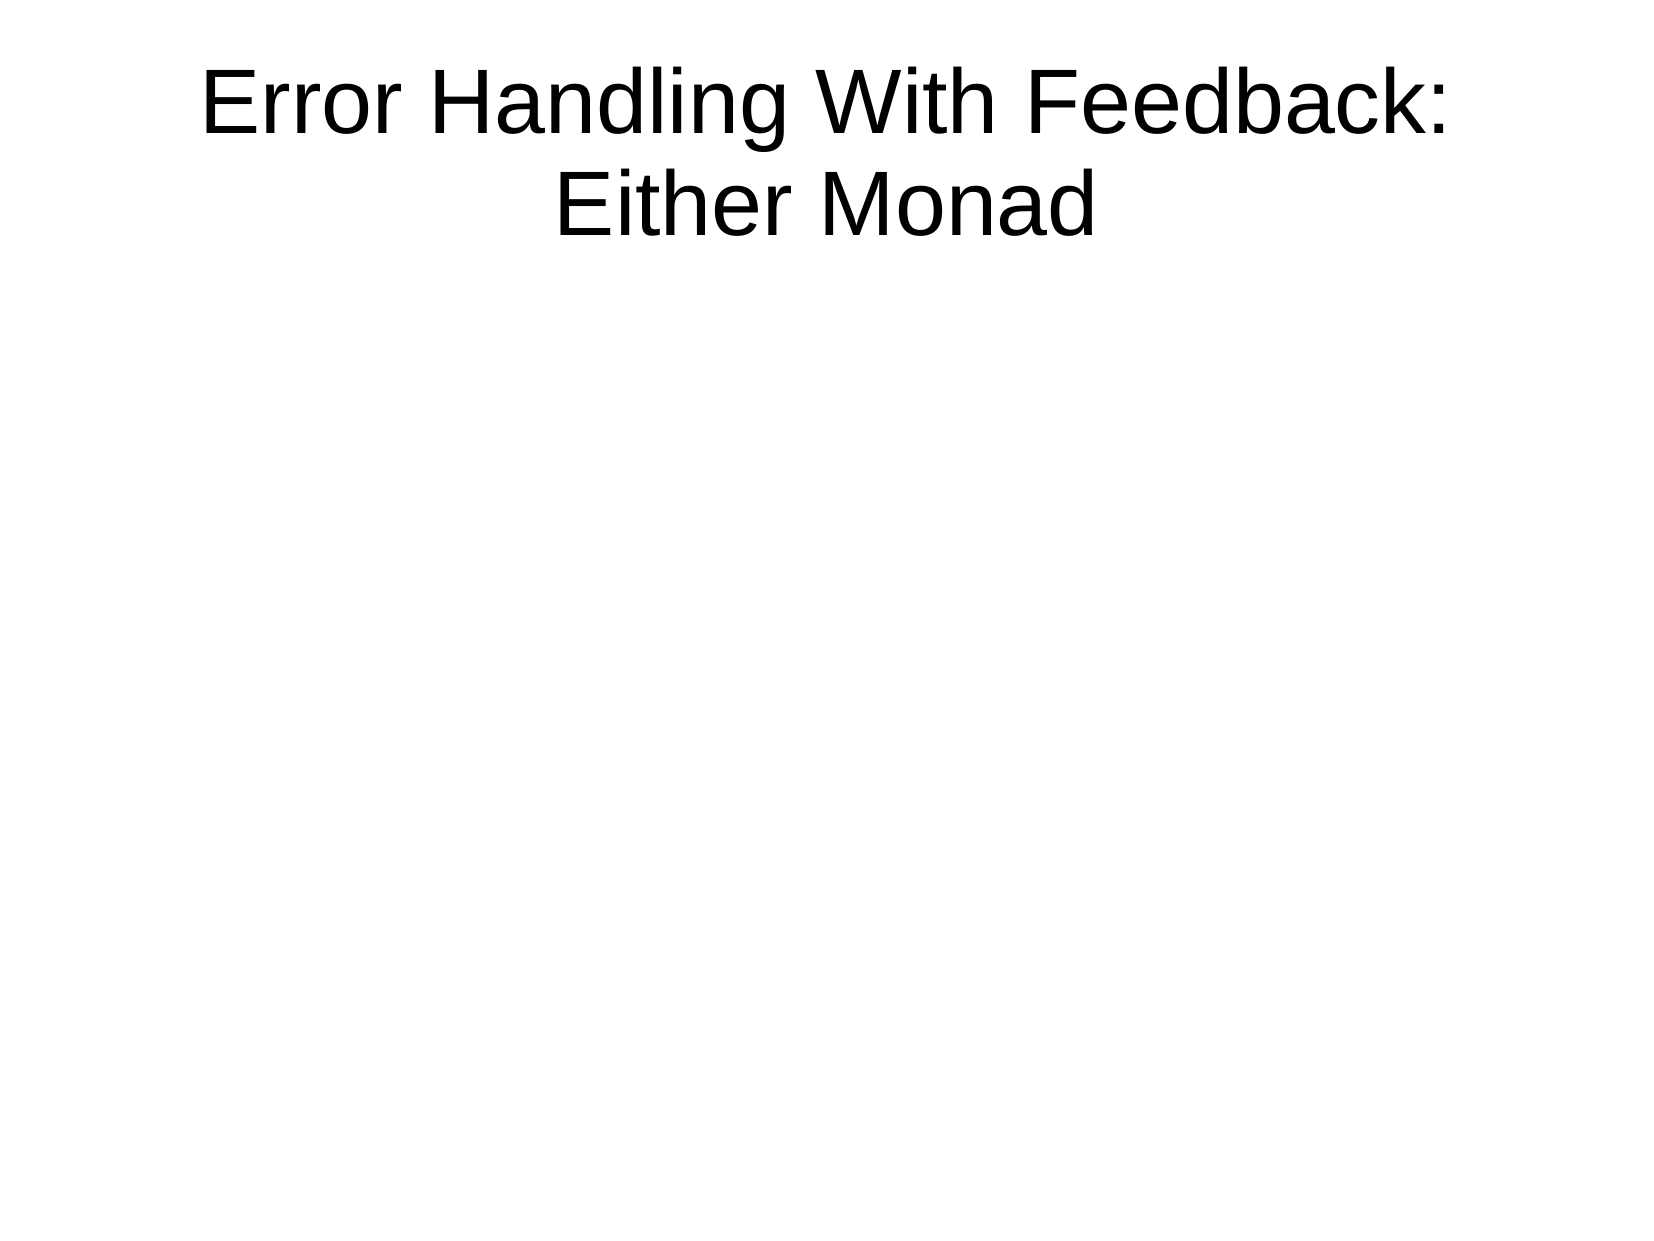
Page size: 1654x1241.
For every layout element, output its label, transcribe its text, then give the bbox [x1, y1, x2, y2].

title Error Handling With Feedback: Either Monad [82, 49, 1571, 257]
